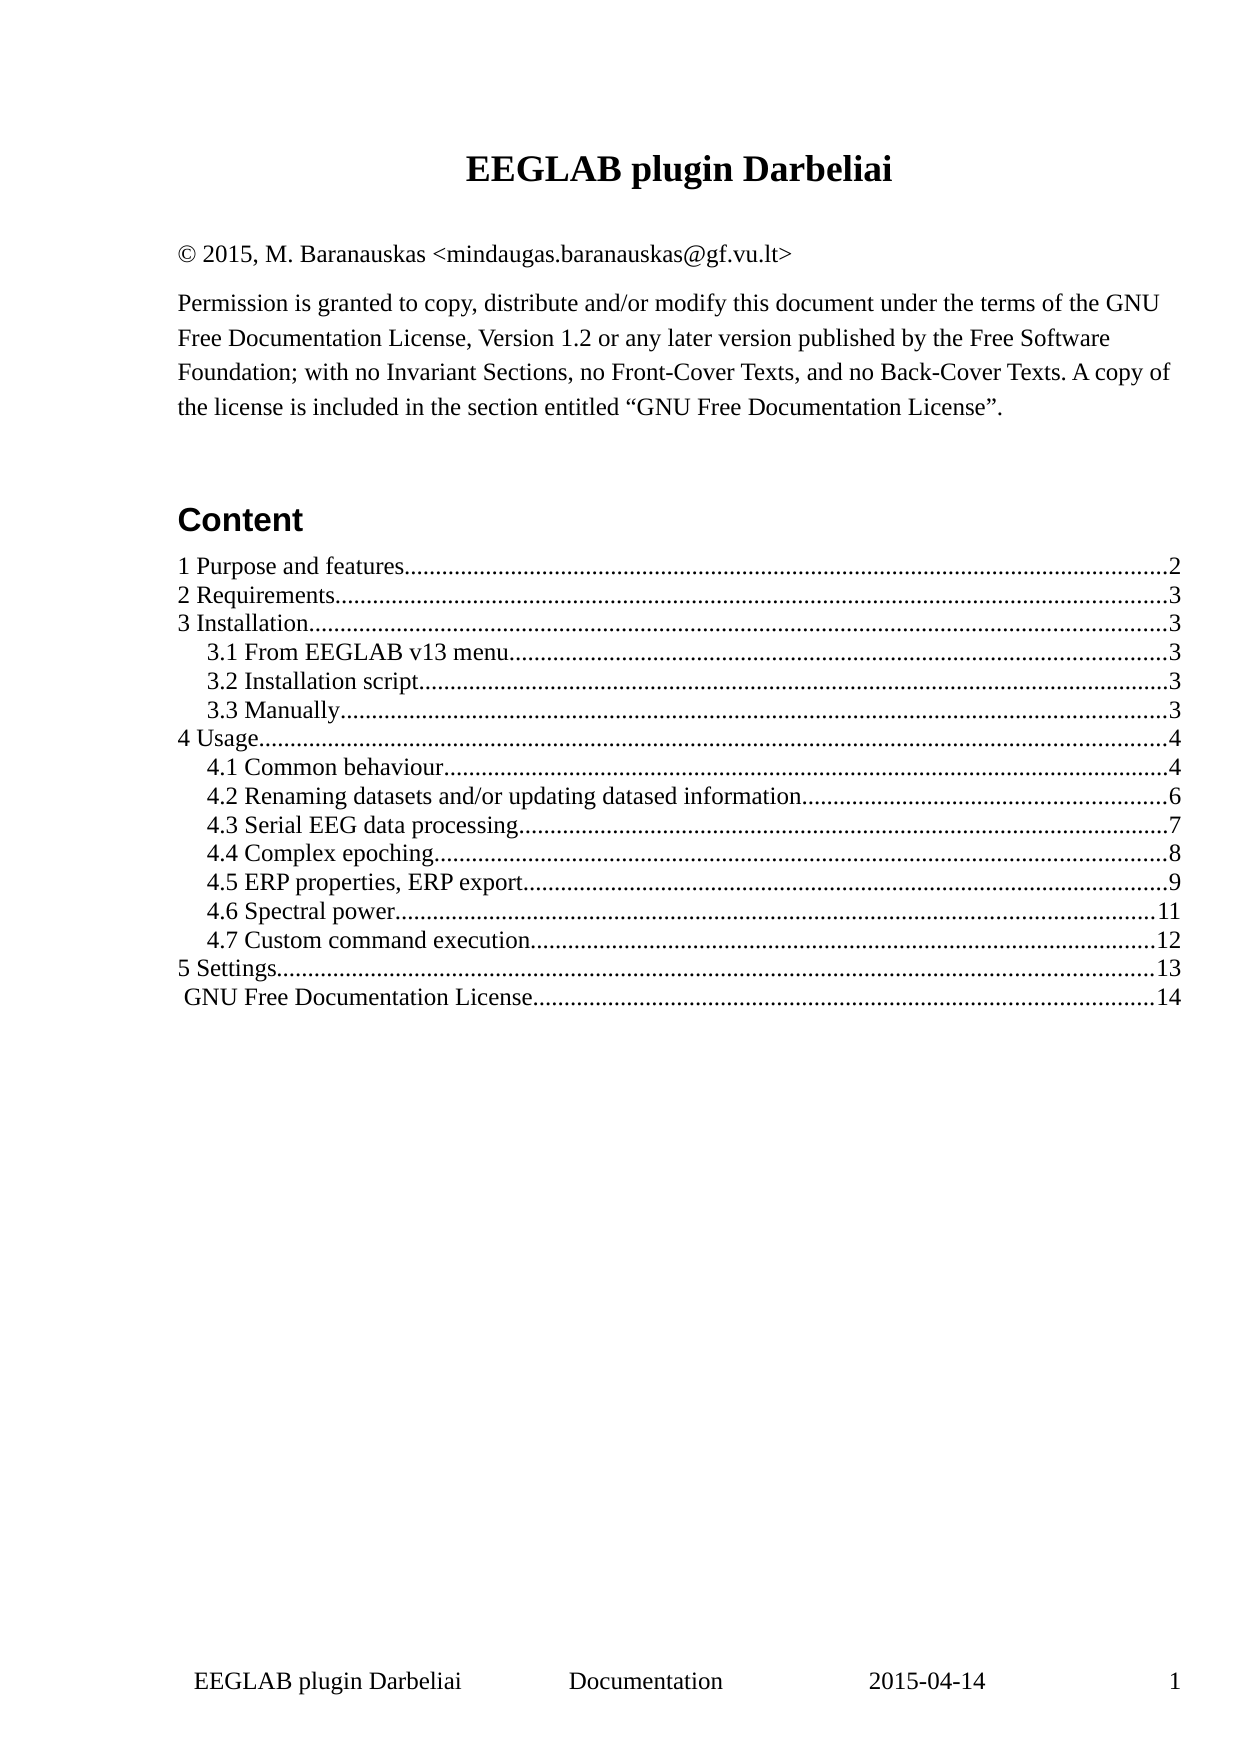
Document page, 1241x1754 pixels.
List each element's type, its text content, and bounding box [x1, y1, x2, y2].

text 2 Requirements 3 [177, 580, 1181, 608]
text 3 Installation 3 [177, 608, 1181, 637]
text 3.1 From EEGLAB v13 menu 3 [207, 637, 1181, 666]
text EEGLAB plugin Darbeliai [177, 147, 1181, 190]
text 4.6 Spectral power 11 [207, 896, 1181, 925]
text 3.3 Manually 3 [207, 695, 1181, 723]
text 4.4 Complex epoching 8 [207, 838, 1181, 867]
text 4.2 Renaming datasets and/or updating datased information 6 [207, 781, 1181, 810]
text Permission is granted to copy, distribute and/or modify this document under the terms of the GNU Free Documentation License, Version 1.2 or any later version published by the Free Software Foundation; with no Invariant Sections, no Front-Cover Texts, and no Back-Cover Texts. A copy of the license is included in the section entitled “GNU Free Documentation License”. [177, 288, 1181, 420]
text 5 Settings 13 [177, 953, 1181, 982]
text GNU Free Documentation License 14 [177, 982, 1181, 1011]
text 3.2 Installation script 3 [207, 666, 1181, 695]
text 4.7 Custom command execution 12 [207, 925, 1181, 953]
subtitle Content [177, 500, 1181, 538]
text 4.3 Serial EEG data processing 7 [207, 810, 1181, 838]
text 4 Usage 4 [177, 723, 1181, 752]
text 4.1 Common behaviour 4 [207, 752, 1181, 781]
text 4.5 ERP properties, ERP export 9 [207, 867, 1181, 896]
text © 2015, M. Baranauskas <mindaugas.baranauskas@gf.vu.lt> [177, 239, 1181, 268]
text 1 Purpose and features 2 [177, 551, 1181, 580]
